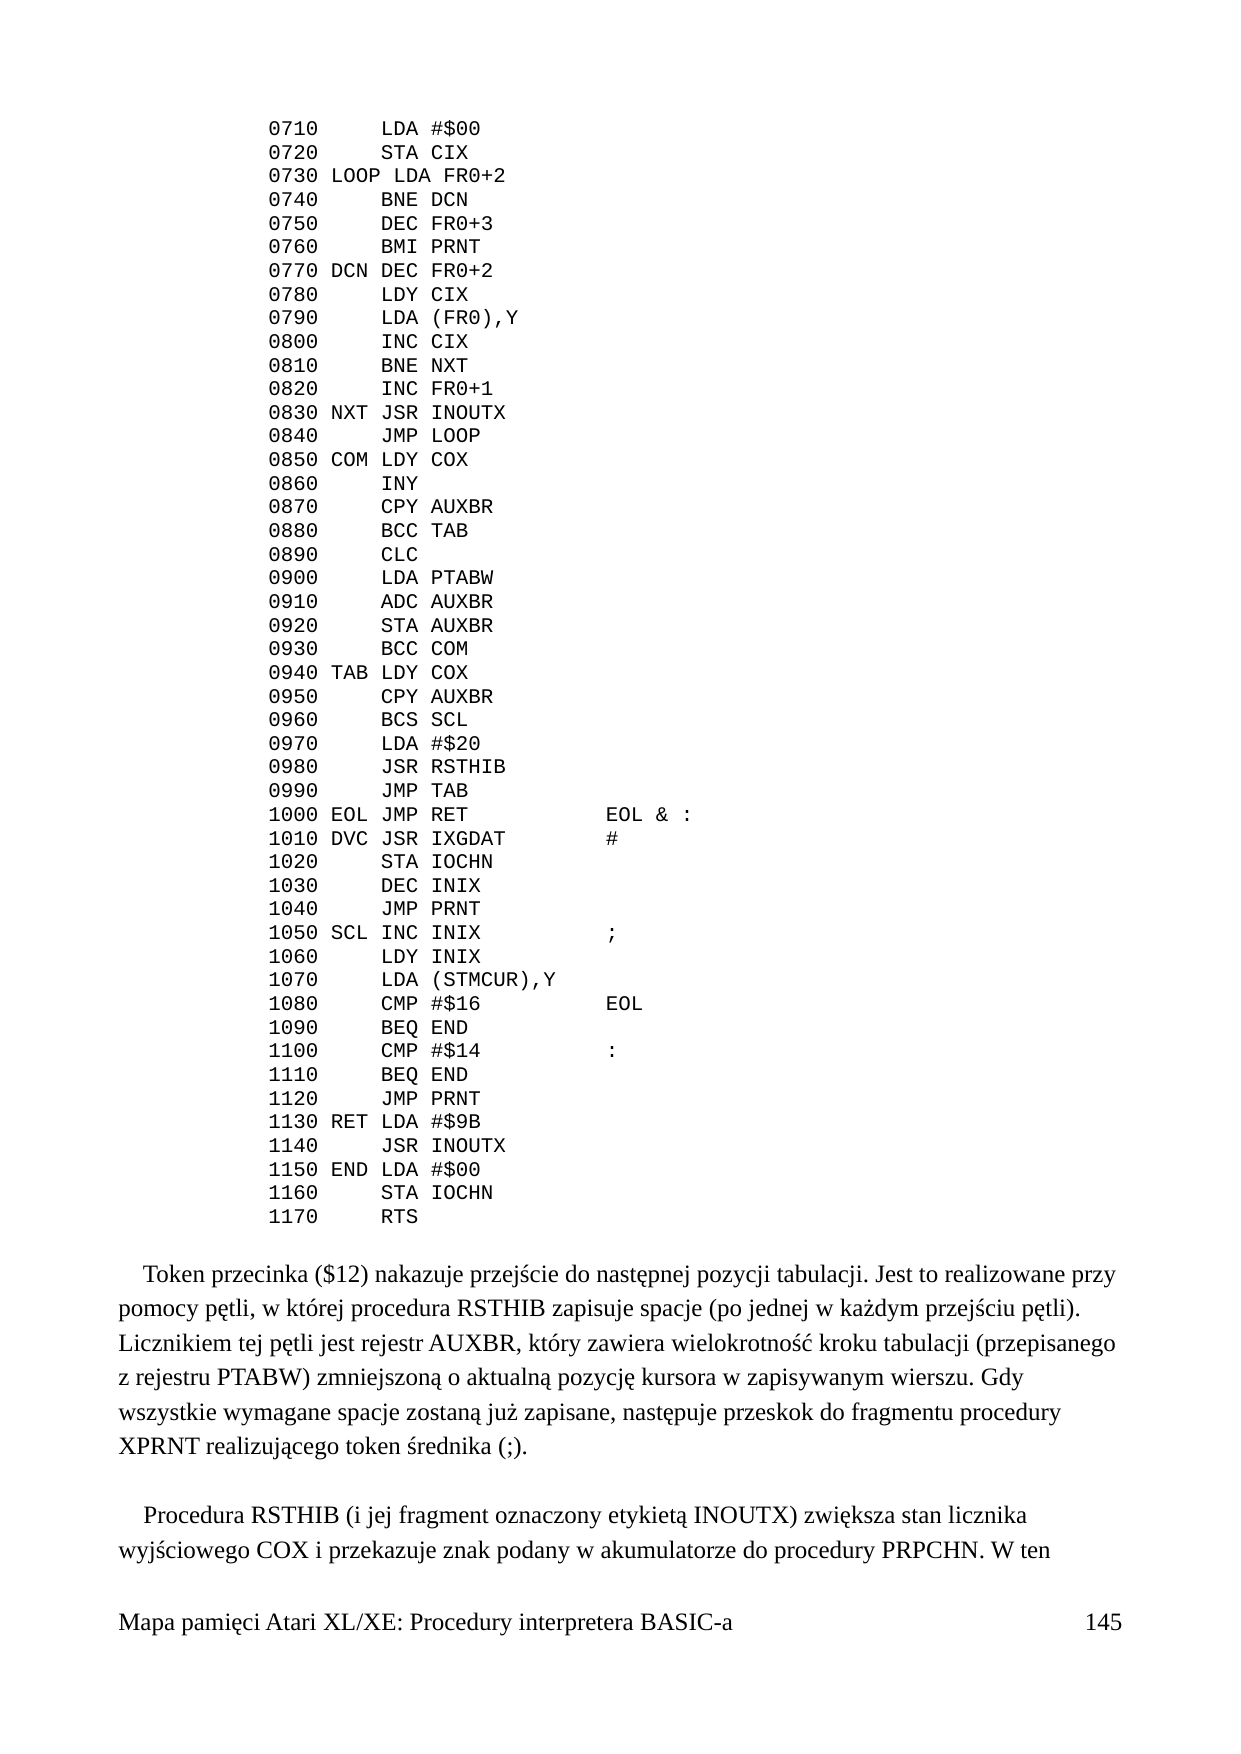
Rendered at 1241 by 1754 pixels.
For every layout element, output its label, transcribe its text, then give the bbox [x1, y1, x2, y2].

text 0720 STA CIX [118, 142, 1122, 165]
text 1020 STA IOCHN [118, 851, 1122, 875]
text 1120 JMP PRNT [118, 1088, 1122, 1111]
text 0800 INC CIX [118, 331, 1122, 354]
text 0770 DCN DEC FR0+2 [118, 260, 1122, 284]
text 1160 STA IOCHN [118, 1182, 1122, 1206]
text 1110 BEQ END [118, 1064, 1122, 1088]
text 0740 BNE DCN [118, 189, 1122, 213]
text 0960 BCS SCL [118, 709, 1122, 733]
text 0980 JSR RSTHIB [118, 757, 1122, 780]
text 0760 BMI PRNT [118, 236, 1122, 260]
text 0920 STA AUXBR [118, 615, 1122, 638]
text 0910 ADC AUXBR [118, 591, 1122, 615]
text 0880 BCC TAB [118, 520, 1122, 544]
text 1090 BEQ END [118, 1017, 1122, 1040]
text 1010 DVC JSR IXGDAT # [118, 827, 1122, 851]
text 0850 COM LDY COX [118, 449, 1122, 473]
text 1070 LDA (STMCUR),Y [118, 969, 1122, 993]
text 1140 JSR INOUTX [118, 1135, 1122, 1158]
text 0930 BCC COM [118, 638, 1122, 662]
text 1150 END LDA #$00 [118, 1158, 1122, 1182]
text 0890 CLC [118, 544, 1122, 567]
text 1030 DEC INIX [118, 875, 1122, 898]
text 0730 LOOP LDA FR0+2 [118, 165, 1122, 189]
text 0810 BNE NXT [118, 354, 1122, 378]
text 1100 CMP #$14 : [118, 1040, 1122, 1064]
text 0840 JMP LOOP [118, 426, 1122, 449]
text 1170 RTS [118, 1206, 1122, 1229]
text 1050 SCL INC INIX ; [118, 922, 1122, 946]
text 1130 RET LDA #$9B [118, 1111, 1122, 1135]
text 1040 JMP PRNT [118, 898, 1122, 922]
text 0900 LDA PTABW [118, 567, 1122, 591]
text 1080 CMP #$16 EOL [118, 993, 1122, 1017]
text 0780 LDY CIX [118, 284, 1122, 307]
text 0750 DEC FR0+3 [118, 213, 1122, 236]
text 0990 JMP TAB [118, 780, 1122, 804]
text 1000 EOL JMP RET EOL & : [118, 804, 1122, 827]
text 0790 LDA (FR0),Y [118, 307, 1122, 331]
text 0950 CPY AUXBR [118, 686, 1122, 709]
text 0860 INY [118, 473, 1122, 496]
text 0870 CPY AUXBR [118, 496, 1122, 520]
text 0970 LDA #$20 [118, 733, 1122, 757]
text 0710 LDA #$00 [118, 118, 1122, 142]
text 0940 TAB LDY COX [118, 662, 1122, 686]
text 0830 NXT JSR INOUTX [118, 402, 1122, 426]
text 0820 INC FR0+1 [118, 378, 1122, 402]
text 1060 LDY INIX [118, 946, 1122, 969]
text Token przecinka ($12) nakazuje przejście do następnej pozycji tabulacji. Jest to realizowane przy pomocy pętli, w której procedura RSTHIB zapisuje spacje (po jednej w każdym przejściu pętli). Licznikiem tej pętli jest rejestr AUXBR, który zawiera wielokrotność kroku tabulacji (przepisanego z rejestru PTABW) zmniejszoną o aktualną pozycję kursora w zapisywanym wierszu. Gdy wszystkie wymagane spacje zostaną już zapisane, następuje przeskok do fragmentu procedury XPRNT realizującego token średnika (;). Procedura RSTHIB (i jej fragment oznaczony etykietą INOUTX) zwiększa stan licznika wyjściowego COX i przekazuje znak podany w akumulatorze do procedury PRPCHN. W ten [118, 1259, 1122, 1563]
